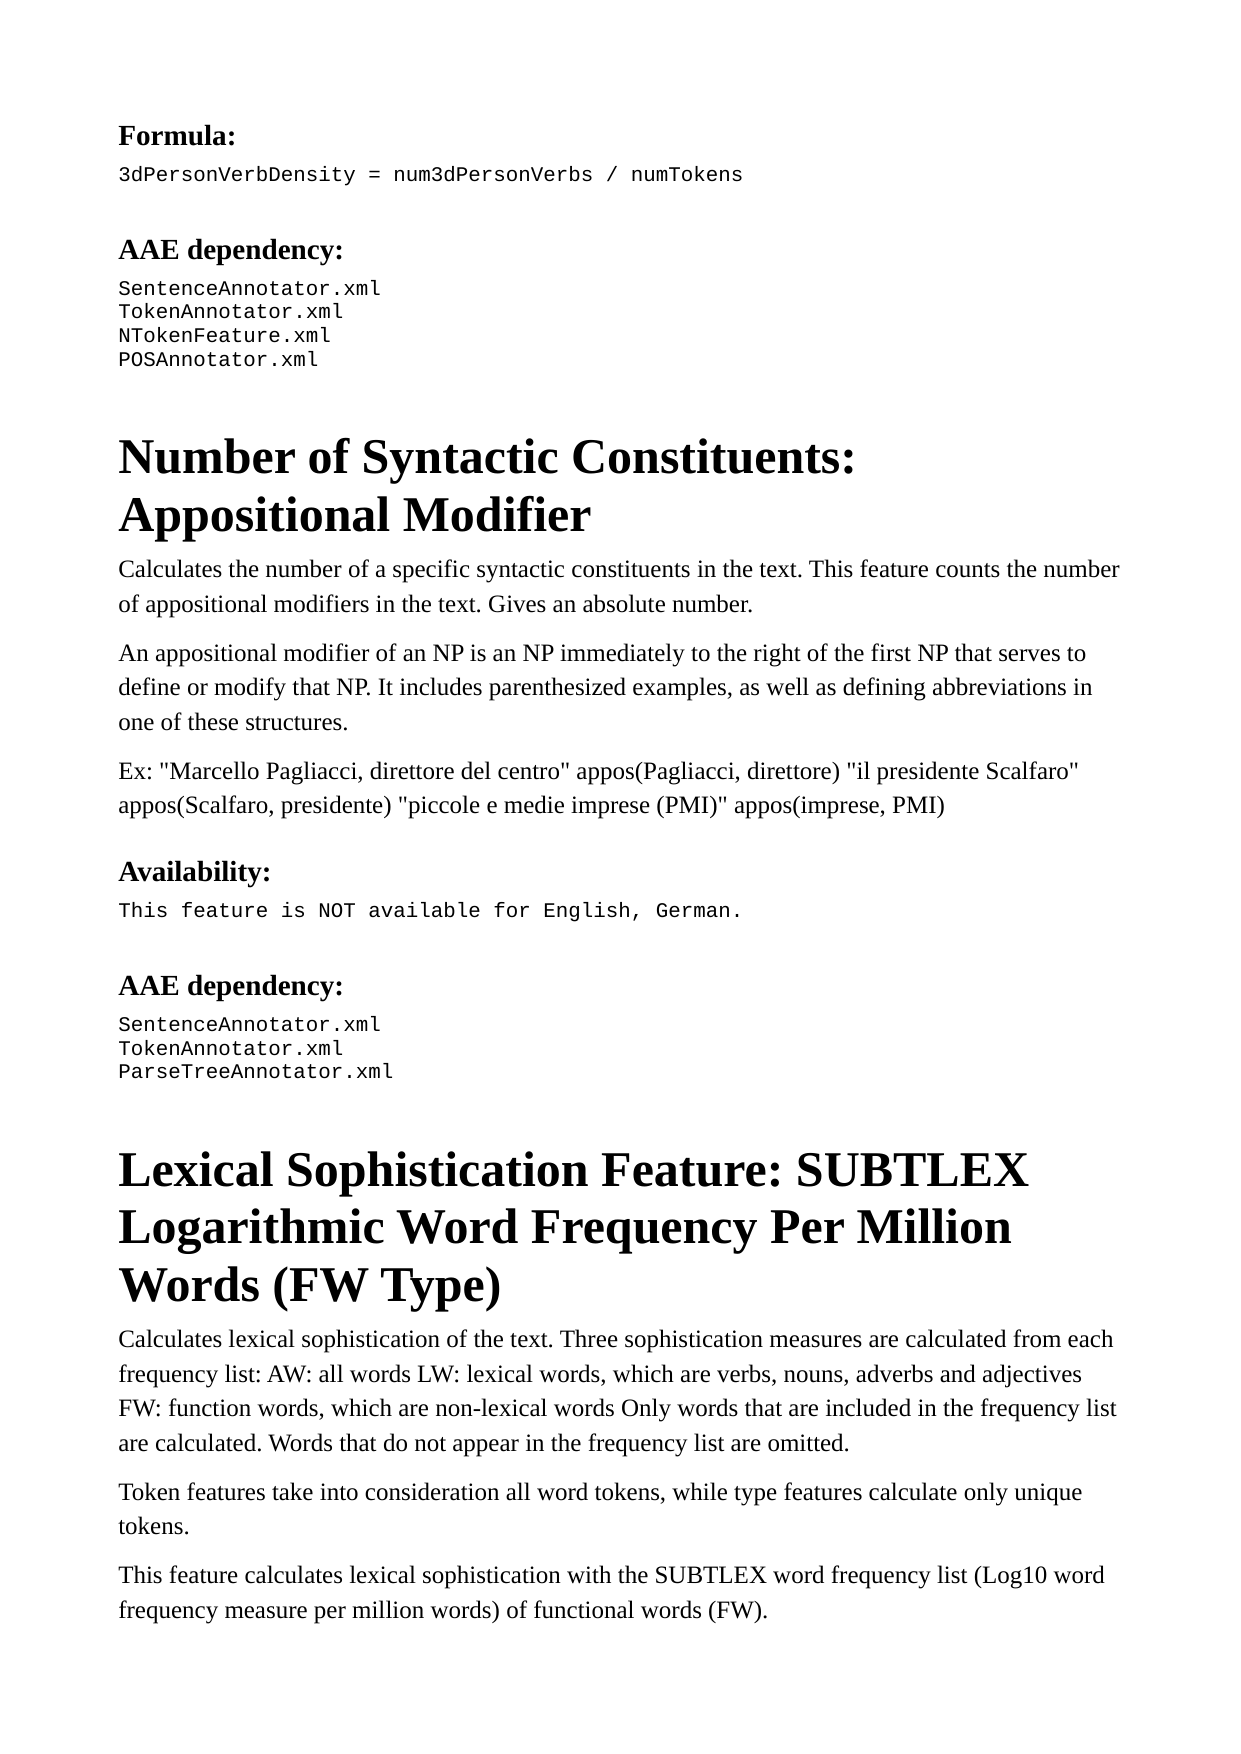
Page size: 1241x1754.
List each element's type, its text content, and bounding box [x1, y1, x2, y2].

subtitle Number of Syntactic Constituents: Appositional Modifier [118, 427, 1122, 542]
subtitle AAE dependency: [118, 968, 1122, 1001]
subtitle Lexical Sophistication Feature: SUBTLEX Logarithmic Word Frequency Per Million Words (FW Type) [118, 1139, 1122, 1312]
subtitle Availability: [118, 854, 1122, 888]
text Ex: "Marcello Pagliacci, direttore del centro" appos(Pagliacci, direttore) "il presidente Scalfaro" appos(Scalfaro, presidente) "piccole e medie imprese (PMI)" appos(imprese, PMI) [118, 756, 1122, 819]
text 3dPersonVerbDensity = num3dPersonVerbs / numTokens [118, 164, 1122, 188]
text This feature calculates lexical sophistication with the SUBTLEX word frequency list (Log10 word frequency measure per million words) of functional words (FW). [118, 1560, 1122, 1624]
text Calculates the number of a specific syntactic constituents in the text. This feature counts the number of appositional modifiers in the text. Gives an absolute number. [118, 554, 1122, 618]
text Calculates lexical sophistication of the text. Three sophistication measures are calculated from each frequency list: AW: all words LW: lexical words, which are verbs, nouns, adverbs and adjectives FW: function words, which are non-lexical words Only words that are included in the frequency list are calculated. Words that do not appear in the frequency list are omitted. [118, 1324, 1122, 1457]
subtitle Formula: [118, 118, 1122, 152]
text ParseTreeAnnotator.xml [118, 1061, 1122, 1085]
text TokenAnnotator.xml [118, 302, 1122, 325]
text Token features take into consideration all word tokens, while type features calculate only unique tokens. [118, 1477, 1122, 1540]
text POSAnnotator.xml [118, 349, 1122, 372]
text SentenceAnnotator.xml [118, 278, 1122, 302]
text SentenceAnnotator.xml [118, 1014, 1122, 1038]
subtitle AAE dependency: [118, 232, 1122, 265]
text An appositional modifier of an NP is an NP immediately to the right of the first NP that serves to define or modify that NP. It includes parenthesized examples, as well as defining abbreviations in one of these structures. [118, 638, 1122, 736]
text This feature is NOT available for English, German. [118, 900, 1122, 924]
text TokenAnnotator.xml [118, 1038, 1122, 1061]
text NTokenFeature.xml [118, 325, 1122, 349]
